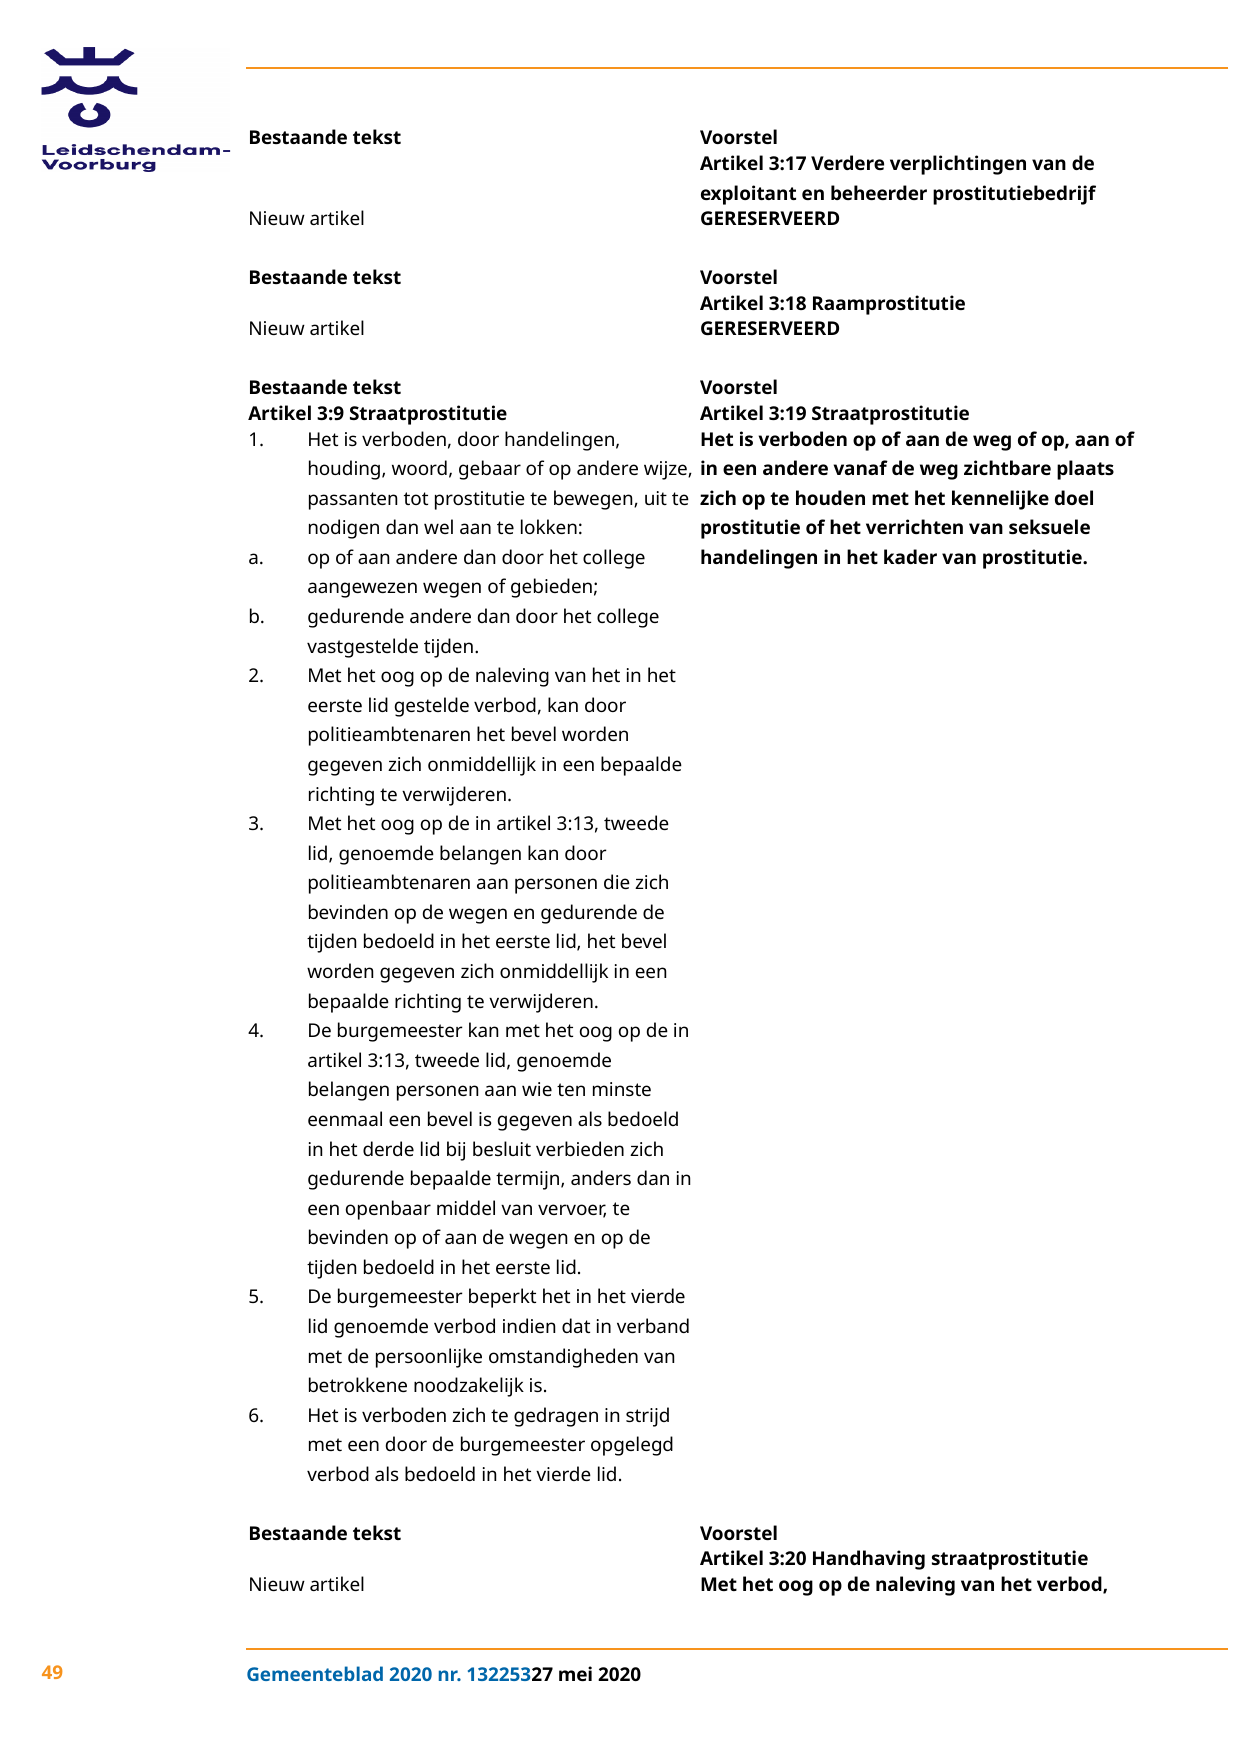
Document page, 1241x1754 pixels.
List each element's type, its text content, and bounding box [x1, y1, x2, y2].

table_header Bestaande tekst [248, 125, 700, 150]
table_cell Nieuw artikel [248, 1571, 700, 1597]
table_cell [248, 290, 700, 316]
table_cell Artikel 3:17 Verdere verplichtingen van de exploitant en beheerder prostitutiebedrijf [700, 150, 1152, 206]
table_cell Artikel 3:9 Straatprostitutie [248, 400, 700, 426]
picture [41, 47, 231, 172]
table_cell GERESERVEERD [700, 316, 1152, 341]
table_header Bestaande tekst [248, 374, 700, 400]
table_cell Met het oog op de naleving van het verbod, [700, 1571, 1152, 1597]
table_cell Nieuw artikel [248, 316, 700, 341]
table_cell [248, 1546, 700, 1571]
table_cell Artikel 3:18 Raamprostitutie [700, 290, 1152, 316]
table_header Bestaande tekst [248, 264, 700, 290]
table_cell Nieuw artikel [248, 206, 700, 231]
table_header Voorstel [700, 374, 1152, 400]
table_cell Artikel 3:19 Straatprostitutie [700, 400, 1152, 426]
table_header Voorstel [700, 264, 1152, 290]
table_cell [248, 150, 700, 206]
table_header Voorstel [700, 125, 1152, 150]
table_header Bestaande tekst [248, 1520, 700, 1546]
table_cell Het is verboden op of aan de weg of op, aan of in een andere vanaf de weg zichtbare plaats zich op te houden met het kennelijke doel prostitutie of het verrichten van seksuele handelingen in het kader van prostitutie. [700, 426, 1152, 1487]
table_cell GERESERVEERD [700, 206, 1152, 231]
table_cell Het is verboden, door handelingen, houding, woord, gebaar of op andere wijze, passanten tot prostitutie te bewegen, uit te nodigen dan wel aan te lokken: op of aan andere dan door het college aangewezen wegen of gebieden; gedurende andere dan door het college vastgestelde tijden. Met het oog op de naleving van het in het eerste lid gestelde verbod, kan door politieambtenaren het bevel worden gegeven zich onmiddellijk in een bepaalde richting te verwijderen. Met het oog op de in artikel 3:13, tweede lid, genoemde belangen kan door politieambtenaren aan personen die zich bevinden op de wegen en gedurende de tijden bedoeld in het eerste lid, het bevel worden gegeven zich onmiddellijk in een bepaalde richting te verwijderen. De burgemeester kan met het oog op de in artikel 3:13, tweede lid, genoemde belangen personen aan wie ten minste eenmaal een bevel is gegeven als bedoeld in het derde lid bij besluit verbieden zich gedurende bepaalde termijn, anders dan in een openbaar middel van vervoer, te bevinden op of aan de wegen en op de tijden bedoeld in het eerste lid. De burgemeester beperkt het in het vierde lid genoemde verbod indien dat in verband met de persoonlijke omstandigheden van betrokkene noodzakelijk is. Het is verboden zich te gedragen in strijd met een door de burgemeester opgelegd verbod als bedoeld in het vierde lid. [248, 426, 700, 1487]
table_cell Artikel 3:20 Handhaving straatprostitutie [700, 1546, 1152, 1571]
table_header Voorstel [700, 1520, 1152, 1546]
